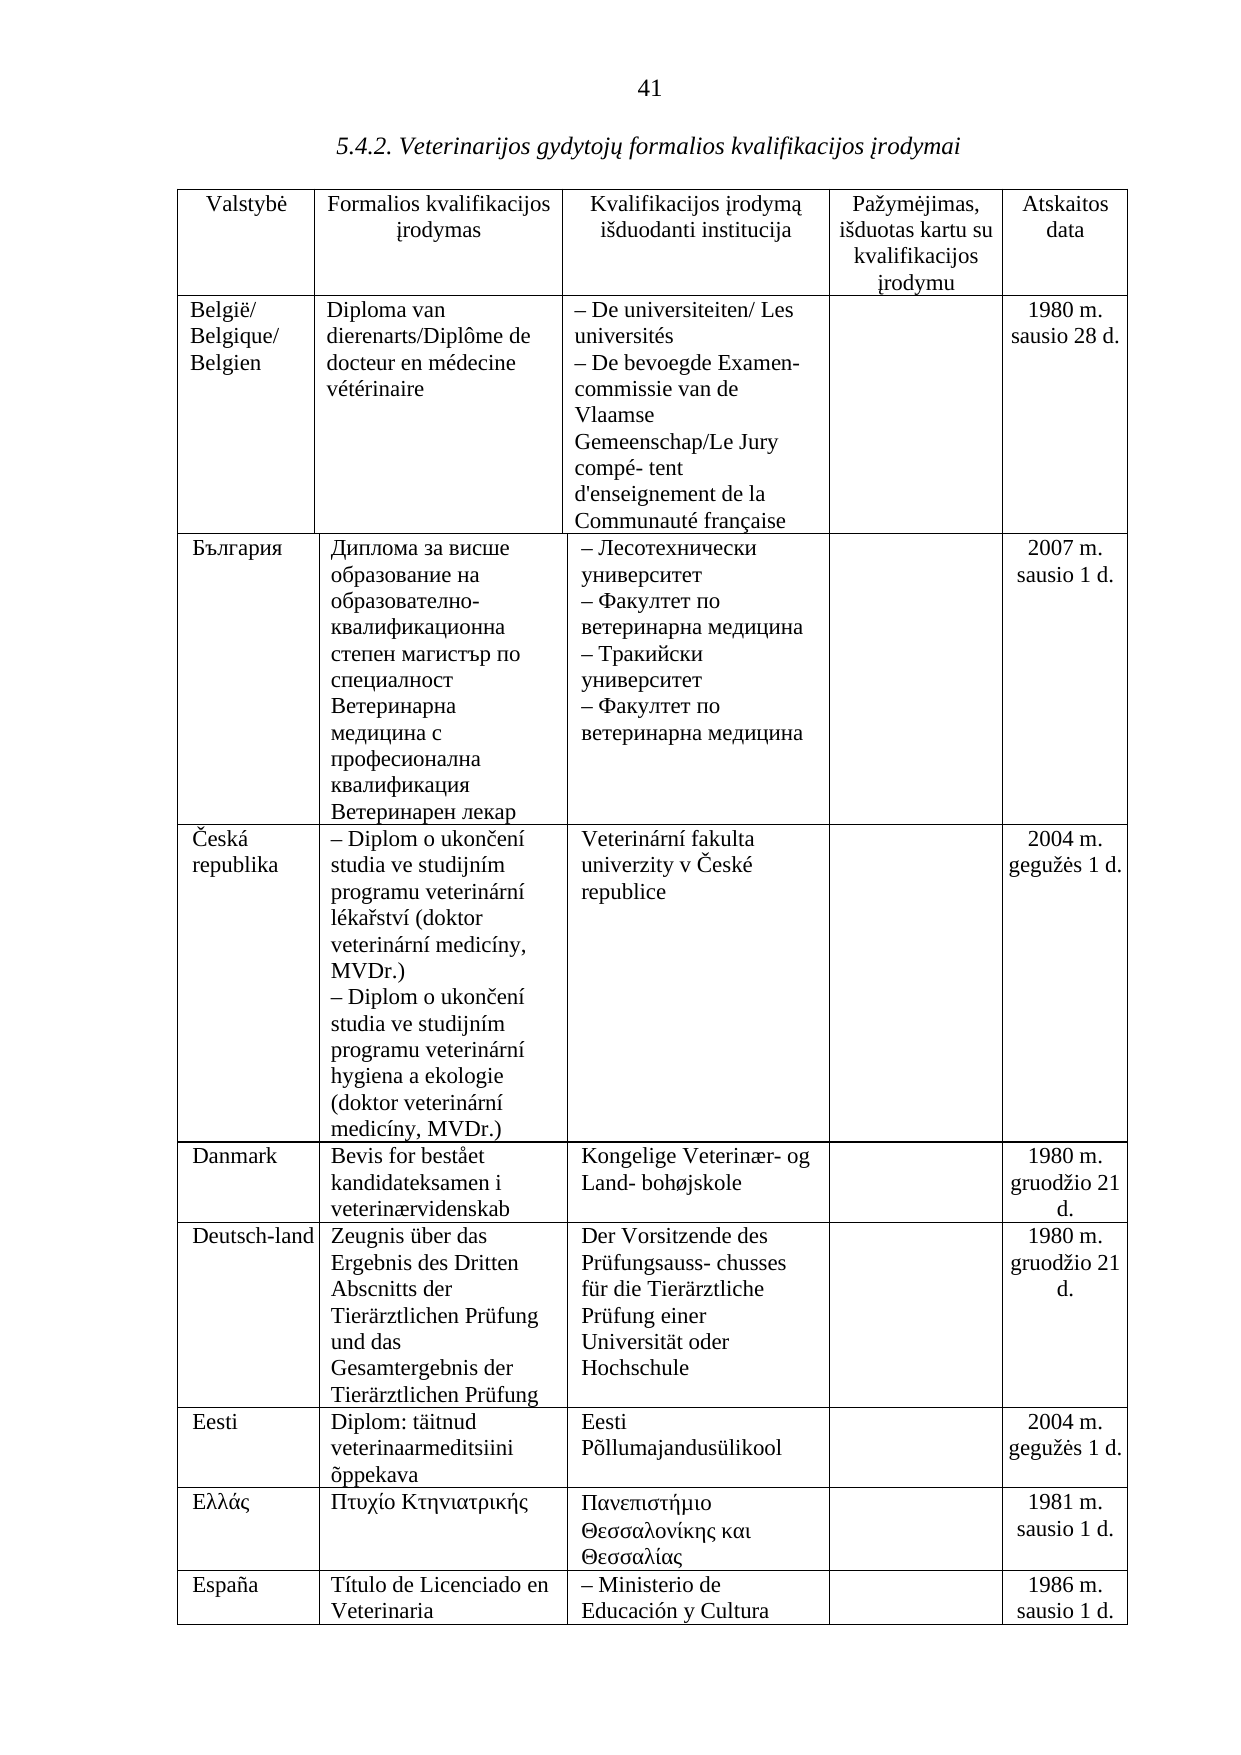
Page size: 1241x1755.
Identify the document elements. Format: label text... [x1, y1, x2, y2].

table_cell Título de Licenciado en Veterinaria [320, 1571, 567, 1623]
table_cell 1980 m. gruodžio 21 d. [1003, 1223, 1127, 1407]
table_cell Ελλάς [178, 1488, 319, 1570]
table_cell Πτυχίo Κτηvιατρικής [320, 1488, 567, 1570]
table_cell Deutsch-land [178, 1223, 319, 1407]
table_cell Zeugnis über das Ergebnis des Dritten Abscnitts der Tierärztlichen Prüfung und das Gesamtergebnis der Tierärztlichen Prüfung [320, 1223, 567, 1407]
text 5.4.2. Veterinarijos gydytojų formalios kvalifikacijos įrodymai [177, 131, 1122, 160]
table_cell – Ministerio de Educación y Cultura [568, 1571, 829, 1623]
table_cell België/ Belgique/ Belgien [178, 296, 314, 533]
table_header Atskaitos data [1003, 190, 1127, 295]
table_cell Eesti [178, 1408, 319, 1487]
table_cell Česká republika [178, 825, 319, 1141]
table_cell 2007 m. sausio 1 d. [1003, 534, 1127, 824]
table_cell [830, 1571, 1002, 1623]
table_cell Diplom: täitnud veterinaarmeditsiini õppekava [320, 1408, 567, 1487]
table_cell Diploma van dierenarts/Diplôme de docteur en médecine vétérinaire [315, 296, 562, 533]
table_cell [830, 296, 1002, 533]
table_cell – Лесотехнически университет – Факултет по ветеринарна медицина – Тракийски университет – Факултет по ветеринарна медицина [568, 534, 829, 824]
table_cell 2004 m. gegužės 1 d. [1003, 825, 1127, 1141]
table_cell – Diplom o ukončení studia ve studijním programu veterinární lékařství (doktor veterinární medicíny, MVDr.) – Diplom o ukončení studia ve studijním programu veterinární hygiena a ekologie (doktor veterinární medicíny, MVDr.) [320, 825, 567, 1141]
table_cell 1980 m. gruodžio 21 d. [1003, 1143, 1127, 1222]
table_cell 2004 m. gegužės 1 d. [1003, 1408, 1127, 1487]
table_cell España [178, 1571, 319, 1623]
table_cell [830, 534, 1002, 824]
table_cell 1980 m. sausio 28 d. [1003, 296, 1127, 533]
table_header Pažymėjimas, išduotas kartu su kvalifikacijos įrodymu [830, 190, 1002, 295]
table_cell – De universiteiten/ Les universités – De bevoegde Examen- commissie van de Vlaamse Gemeenschap/Le Jury compé- tent d'enseignement de la Communauté française [563, 296, 829, 533]
table_cell 1981 m. sausio 1 d. [1003, 1488, 1127, 1570]
table_cell [830, 1408, 1002, 1487]
table_cell 1986 m. sausio 1 d. [1003, 1571, 1127, 1623]
table_cell Der Vorsitzende des Prüfungsauss- chusses für die Tierärztliche Prüfung einer Universität oder Hochschule [568, 1223, 829, 1407]
table_header Valstybė [178, 190, 314, 295]
table_header Formalios kvalifikacijos įrodymas [315, 190, 562, 295]
table_cell [830, 825, 1002, 1141]
table_header Kvalifikacijos įrodymą išduodanti institucija [563, 190, 829, 295]
table_cell Bevis for bestået kandidateksamen i veterinærvidenskab [320, 1143, 567, 1222]
table_cell Veterinární fakulta univerzity v České republice [568, 825, 829, 1141]
table_cell Диплома за висше образование на образователно-квалификационна степен магистър по специалност Ветеринарна медицина с професионална квалификация Ветеринарен лекар [320, 534, 567, 824]
table_cell България [178, 534, 319, 824]
table_cell [830, 1143, 1002, 1222]
table_cell Eesti Põllumajandusülikool [568, 1408, 829, 1487]
table_cell [830, 1223, 1002, 1407]
table_cell Danmark [178, 1143, 319, 1222]
table_cell Πανεπιστήµιο Θεσσαλονίκης και Θεσσαλίας [568, 1488, 829, 1570]
table_cell [830, 1488, 1002, 1570]
table_cell Kongelige Veterinær- og Land- bohøjskole [568, 1143, 829, 1222]
